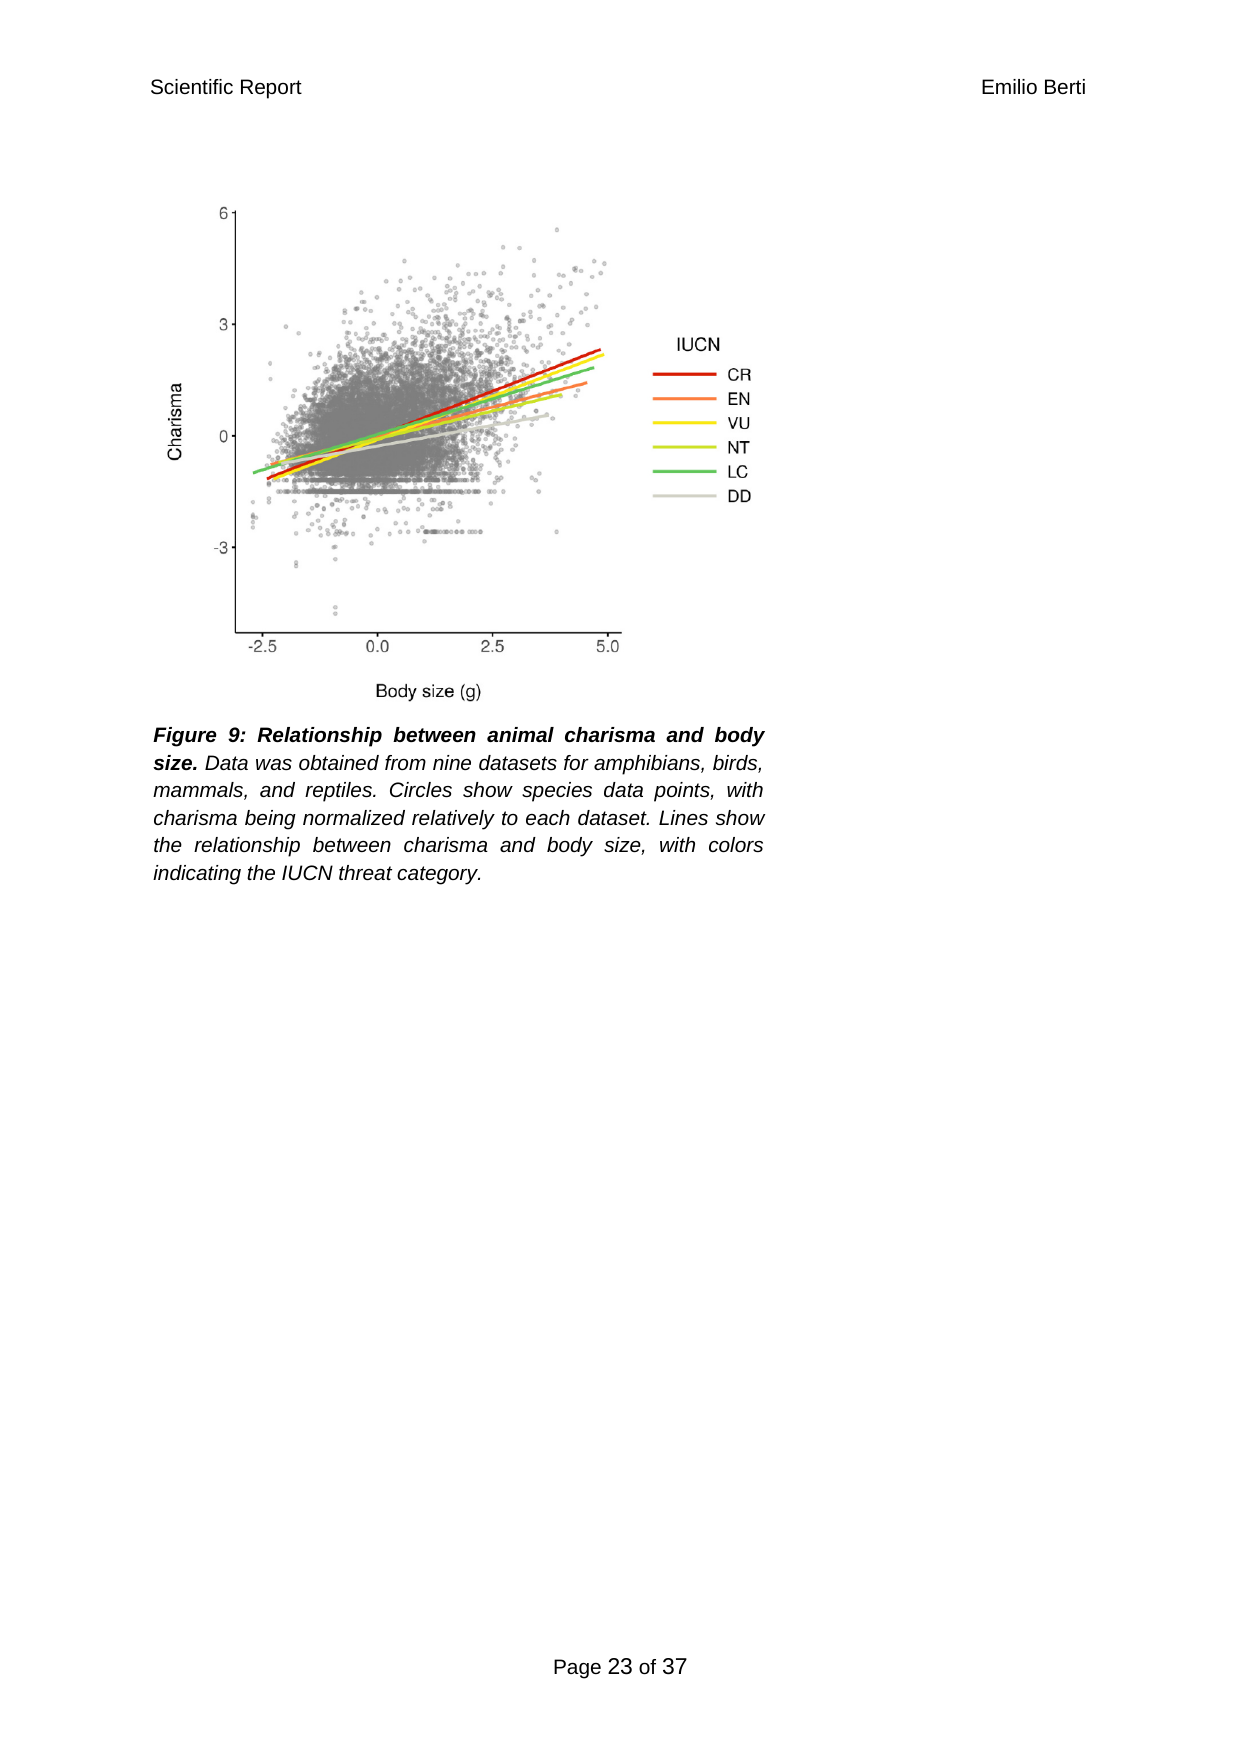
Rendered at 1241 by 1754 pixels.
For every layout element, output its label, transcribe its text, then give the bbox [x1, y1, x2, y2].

text Figure 9: Relationship between animal charisma and body size. Data was obtained from nine datasets for amphibians, birds, mammals, and reptiles. Circles show species data points, with charisma being normalized relatively to each dataset. Lines show the relationship between charisma and body size, with colors indicating the IUCN threat category. [153, 708, 765, 885]
picture [153, 182, 765, 708]
